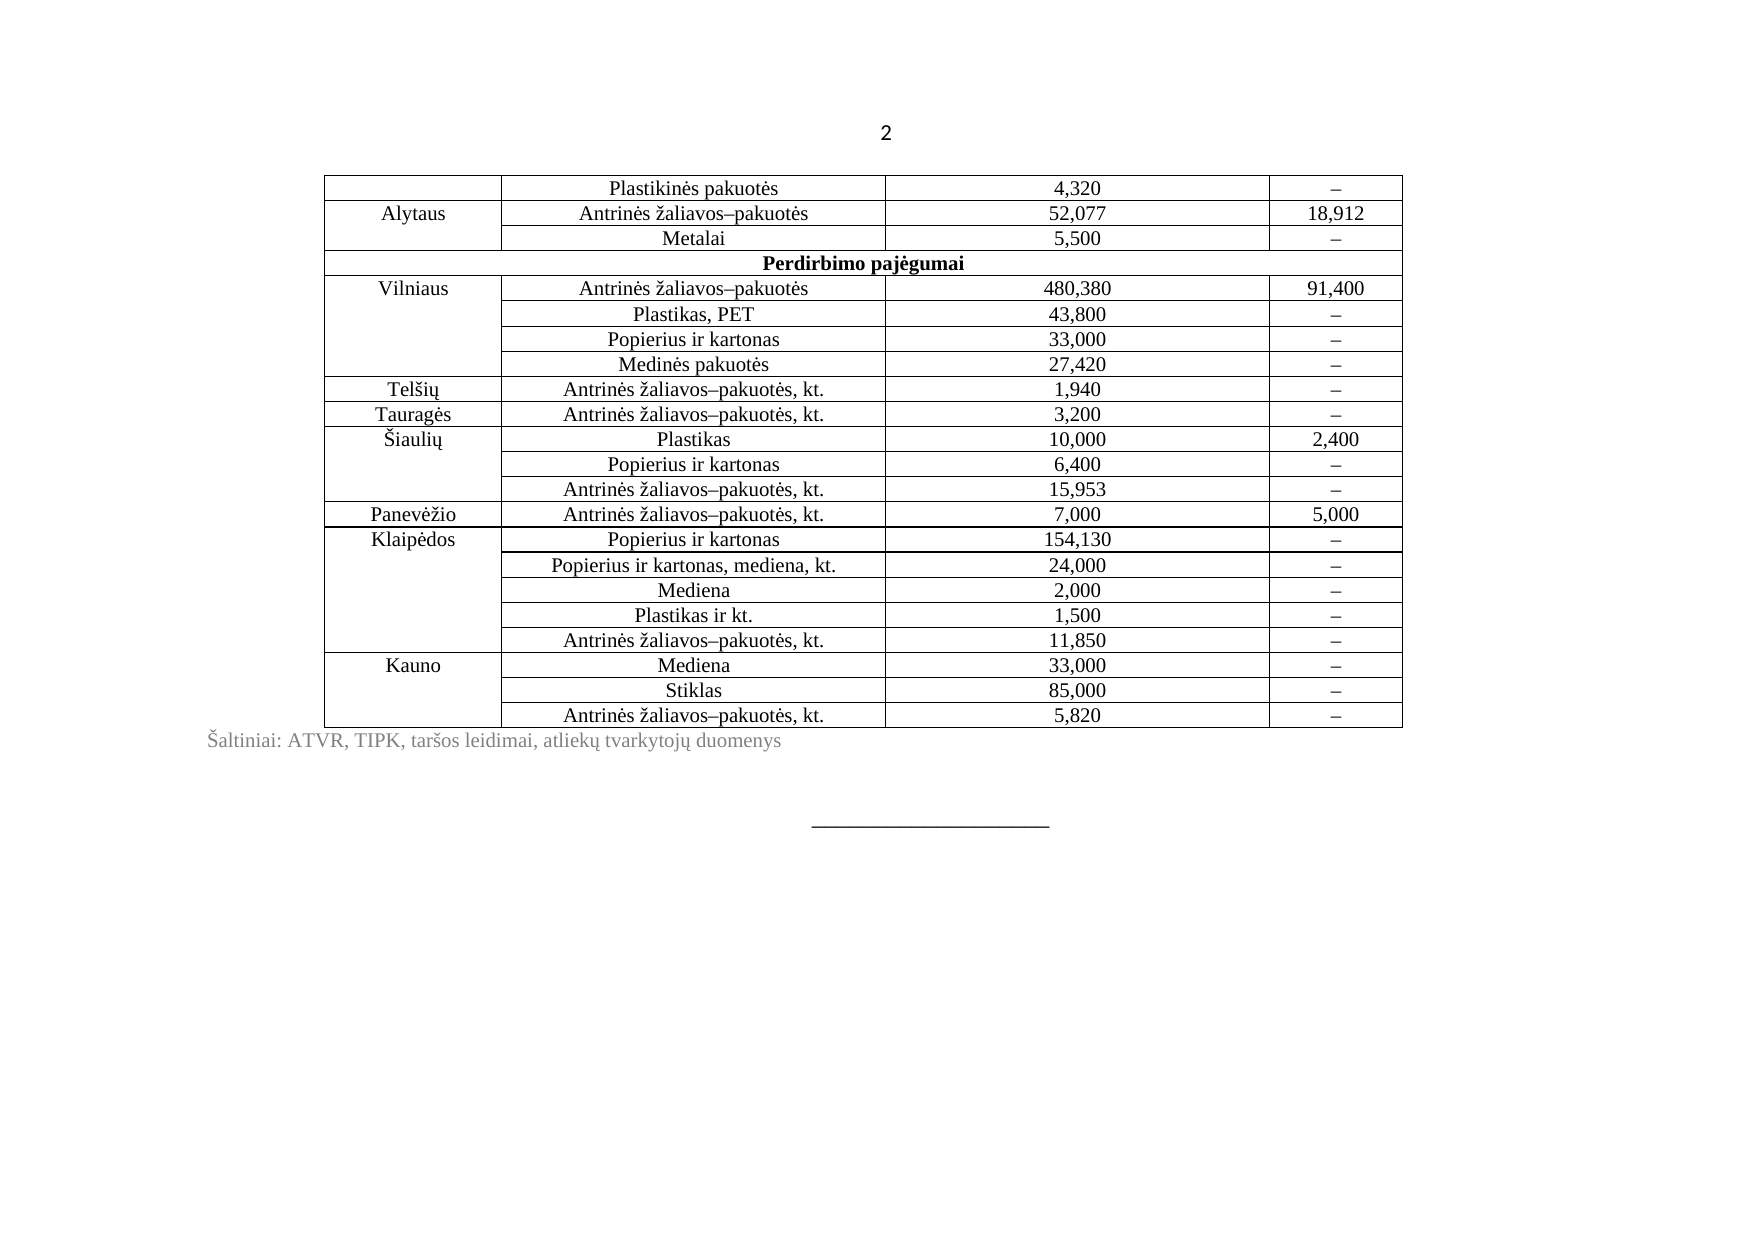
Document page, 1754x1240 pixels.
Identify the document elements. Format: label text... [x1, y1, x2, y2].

table_cell Antrinės žaliavos–pakuotės, kt. [502, 402, 885, 426]
table_cell 5,820 [886, 703, 1269, 727]
table_cell Alytaus [325, 201, 501, 250]
table_cell 5,500 [886, 226, 1269, 250]
table_cell Antrinės žaliavos–pakuotės, kt. [502, 502, 885, 526]
table_cell 15,953 [886, 477, 1269, 501]
table_cell [325, 176, 501, 200]
table_cell Antrinės žaliavos–pakuotės, kt. [502, 377, 885, 401]
table_cell 18,912 [1270, 201, 1402, 225]
table_cell – [1270, 653, 1402, 677]
table_cell Antrinės žaliavos–pakuotės, kt. [502, 628, 885, 652]
table_cell – [1270, 377, 1402, 401]
table_cell 33,000 [886, 653, 1269, 677]
table_cell Tauragės [325, 402, 501, 426]
table_cell Plastikinės pakuotės [502, 176, 885, 200]
text ––––––––––––––––––– [118, 810, 1654, 838]
table_cell – [1270, 301, 1402, 326]
table_cell – [1270, 327, 1402, 351]
table_cell – [1270, 452, 1402, 476]
table_cell 10,000 [886, 427, 1269, 451]
table_cell Panevėžio [325, 502, 501, 526]
table_cell – [1270, 176, 1402, 200]
table_cell Antrinės žaliavos–pakuotės, kt. [502, 477, 885, 501]
table_cell Plastikas, PET [502, 301, 885, 326]
table_cell Mediena [502, 578, 885, 602]
table_cell 85,000 [886, 678, 1269, 702]
table_cell Antrinės žaliavos–pakuotės, kt. [502, 703, 885, 727]
table_cell – [1270, 628, 1402, 652]
table_cell – [1270, 477, 1402, 501]
table_cell Popierius ir kartonas [502, 528, 885, 551]
table_cell 24,000 [886, 553, 1269, 577]
table_cell Klaipėdos [325, 528, 501, 652]
text Šaltiniai: ATVR, TIPK, taršos leidimai, atliekų tvarkytojų duomenys [207, 728, 1654, 752]
table_cell Popierius ir kartonas [502, 452, 885, 476]
table_cell 1,500 [886, 603, 1269, 627]
table_cell 4,320 [886, 176, 1269, 200]
table_cell – [1270, 603, 1402, 627]
table_cell Stiklas [502, 678, 885, 702]
table_cell 2,000 [886, 578, 1269, 602]
table_cell – [1270, 553, 1402, 577]
table_cell Šiaulių [325, 427, 501, 501]
table_cell – [1270, 578, 1402, 602]
table_cell 154,130 [886, 528, 1269, 551]
table_cell Plastikas [502, 427, 885, 451]
table_cell Popierius ir kartonas, mediena, kt. [502, 553, 885, 577]
table_cell Metalai [502, 226, 885, 250]
table_cell Vilniaus [325, 276, 501, 376]
table_cell 33,000 [886, 327, 1269, 351]
table_cell 5,000 [1270, 502, 1402, 526]
table_cell 3,200 [886, 402, 1269, 426]
table_cell – [1270, 352, 1402, 376]
table_cell 91,400 [1270, 276, 1402, 300]
table_cell 6,400 [886, 452, 1269, 476]
table_cell 7,000 [886, 502, 1269, 526]
table_cell Kauno [325, 653, 501, 727]
table_cell 2,400 [1270, 427, 1402, 451]
table_cell – [1270, 678, 1402, 702]
table_cell Plastikas ir kt. [502, 603, 885, 627]
table_cell – [1270, 402, 1402, 426]
table_cell 43,800 [886, 301, 1269, 326]
table_cell Medinės pakuotės [502, 352, 885, 376]
table_cell Popierius ir kartonas [502, 327, 885, 351]
table_cell 27,420 [886, 352, 1269, 376]
table_cell Perdirbimo pajėgumai [325, 251, 1402, 275]
table_cell Mediena [502, 653, 885, 677]
table_cell Antrinės žaliavos–pakuotės [502, 201, 885, 225]
table_cell – [1270, 703, 1402, 727]
table_cell 11,850 [886, 628, 1269, 652]
table_cell 480,380 [886, 276, 1269, 300]
table_cell Telšių [325, 377, 501, 401]
table_cell 1,940 [886, 377, 1269, 401]
table_cell 52,077 [886, 201, 1269, 225]
table_cell – [1270, 528, 1402, 551]
table_cell – [1270, 226, 1402, 250]
table_cell Antrinės žaliavos–pakuotės [502, 276, 885, 300]
